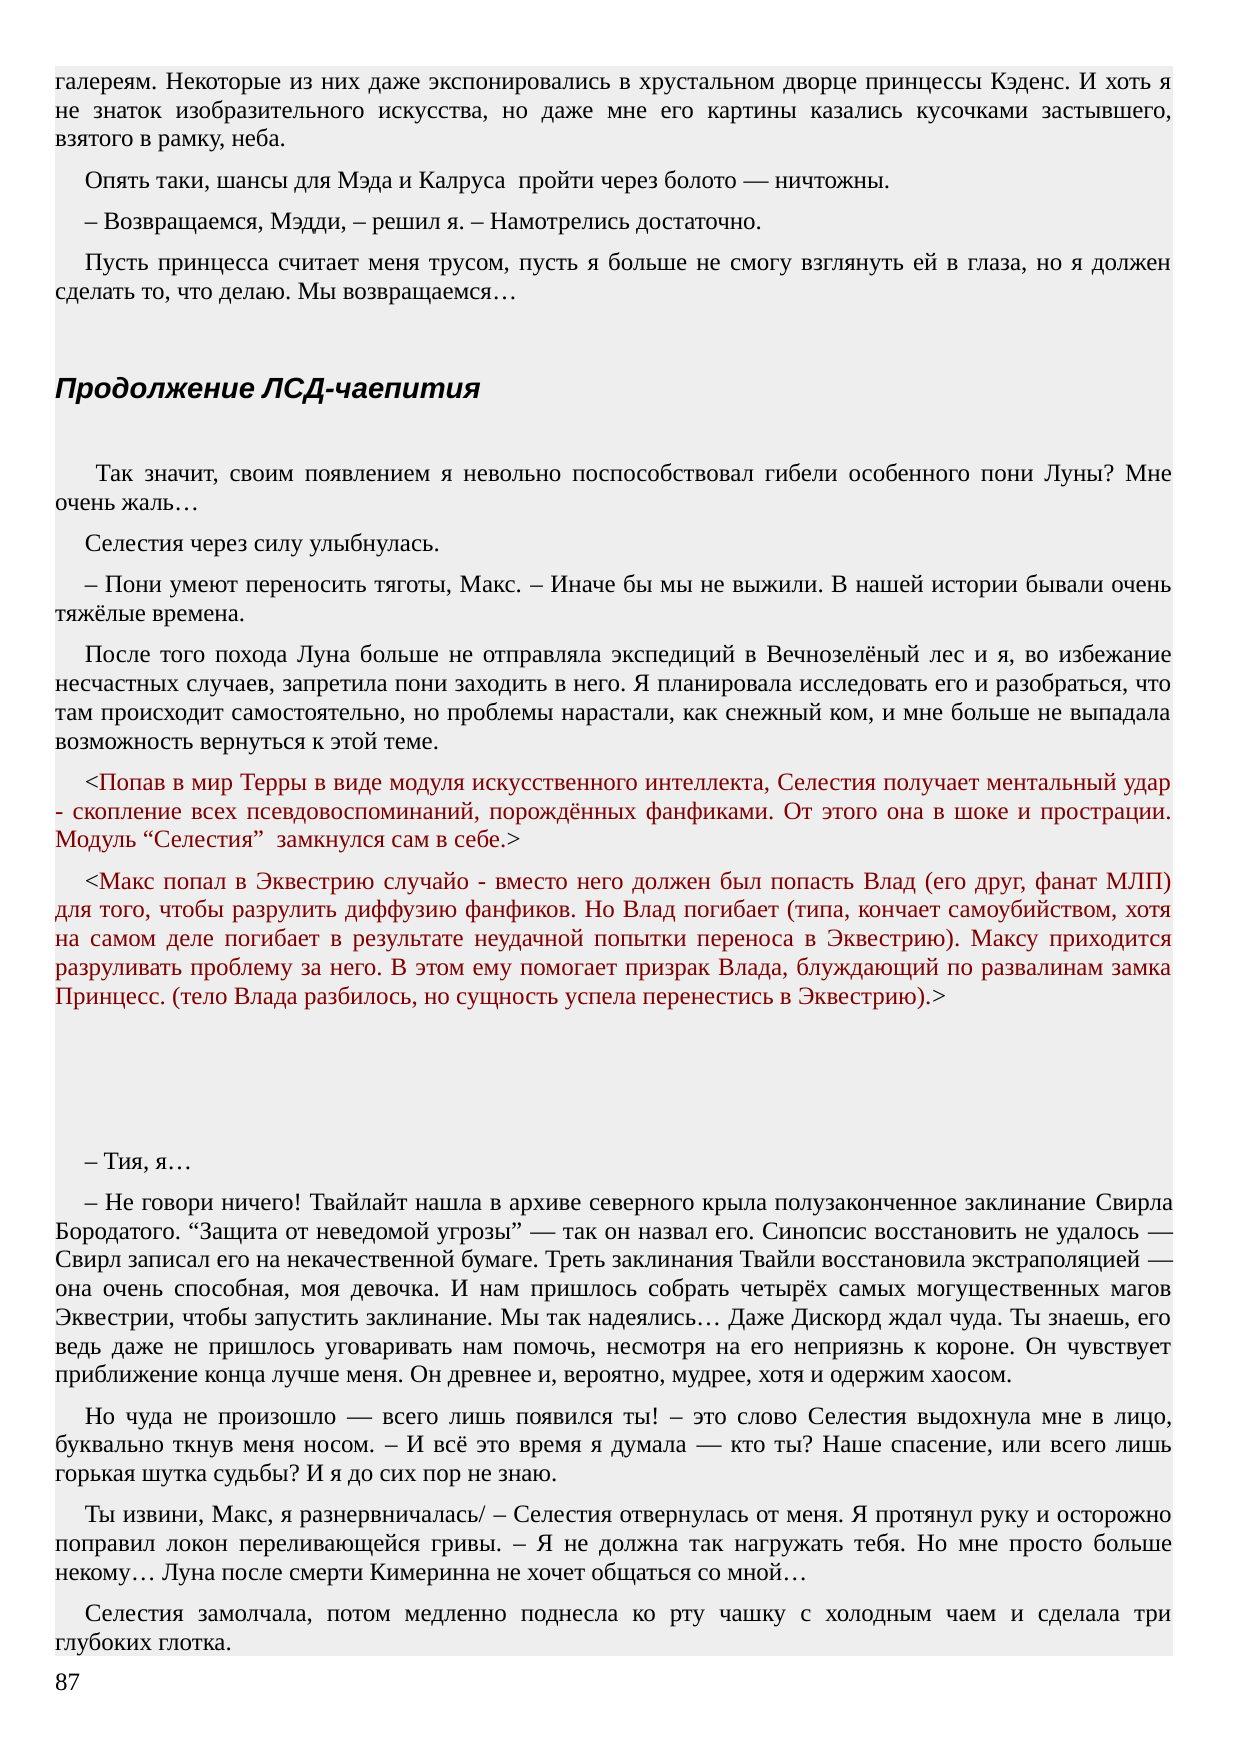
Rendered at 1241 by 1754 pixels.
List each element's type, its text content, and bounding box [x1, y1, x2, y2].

text Пусть принцесса считает меня трусом, пусть я больше не смогу взглянуть ей в глаза, но я должен сделать то, что делаю. Мы возвращаемся… [55, 247, 1173, 305]
text галереям. Некоторые из них даже экспонировались в хрустальном дворце принцессы Кэденс. И хоть я не знаток изобразительного искусства, но даже мне его картины казались кусочками застывшего, взятого в рамку, неба. [55, 66, 1173, 152]
text – Возвращаемся, Мэдди, – решил я. – Намотрелись достаточно. [55, 206, 1173, 235]
subtitle Продолжение ЛСД-чаепития [55, 371, 1173, 404]
text <Макс попал в Эквестрию случайо - вместо него должен был попасть Влад (его друг, фанат МЛП) для того, чтобы разрулить диффузию фанфиков. Но Влад погибает (типа, кончает самоубийством, хотя на самом деле погибает в результате неудачной попытки переноса в Эквестрию). Максу приходится разруливать проблему за него. В этом ему помогает призрак Влада, блуждающий по развалинам замка Принцесс. (тело Влада разбилось, но сущность успела перенестись в Эквестрию).> [55, 866, 1173, 1009]
text Селестия замолчала, потом медленно поднесла ко рту чашку с холодным чаем и сделала три глубоких глотка. [55, 1598, 1173, 1656]
text <Попав в мир Терры в виде модуля искусственного интеллекта, Селестия получает ментальный удар - скопление всех псевдовоспоминаний, порождённых фанфиками. От этого она в шоке и прострации. Модуль “Селестия” замкнулся сам в себе.> [55, 767, 1173, 853]
text После того похода Луна больше не отправляла экспедиций в Вечнозелёный лес и я, во избежание несчастных случаев, запретила пони заходить в него. Я планировала исследовать его и разобраться, что там происходит самостоятельно, но проблемы нарастали, как снежный ком, и мне больше не выпадала возможность вернуться к этой теме. [55, 639, 1173, 754]
text – Пони умеют переносить тяготы, Макс. – Иначе бы мы не выжили. В нашей истории бывали очень тяжёлые времена. [55, 569, 1173, 627]
text – Не говори ничего! Твайлайт нашла в архиве северного крыла полузаконченное заклинание Cвирла Бородатого. “Защита от неведомой угрозы” — так он назвал его. Синопсис восстановить не удалось — Свирл записал его на некачественной бумаге. Треть заклинания Твайли восстановила экстраполяцией — она очень способная, моя девочка. И нам пришлось собрать четырёх самых могущественных магов Эквестрии, чтобы запустить заклинание. Мы так надеялись… Даже Дискорд ждал чуда. Ты знаешь, его ведь даже не пришлось уговаривать нам помочь, несмотря на его неприязнь к короне. Он чувствует приближение конца лучше меня. Он древнее и, вероятно, мудрее, хотя и одержим хаосом. [55, 1187, 1173, 1388]
text Ты извини, Макс, я разнервничалась/ – Селестия отвернулась от меня. Я протянул руку и осторожно поправил локон переливающейся гривы. – Я не должна так нагружать тебя. Но мне просто больше некому… Луна после смерти Кимеринна не хочет общаться со мной… [55, 1499, 1173, 1586]
text Опять таки, шансы для Мэда и Калруса пройти через болото — ничтожны. [55, 165, 1173, 193]
text Селестия через силу улыбнулась. [55, 528, 1173, 557]
text – Тия, я… [55, 1146, 1173, 1174]
text Так значит, своим появлением я невольно поспособствовал гибели особенного пони Луны? Мне очень жаль… [55, 458, 1173, 516]
text Но чуда не произошло — всего лишь появился ты! – это слово Селестия выдохнула мне в лицо, буквально ткнув меня носом. – И всё это время я думала — кто ты? Наше спасение, или всего лишь горькая шутка судьбы? И я до сих пор не знаю. [55, 1401, 1173, 1487]
